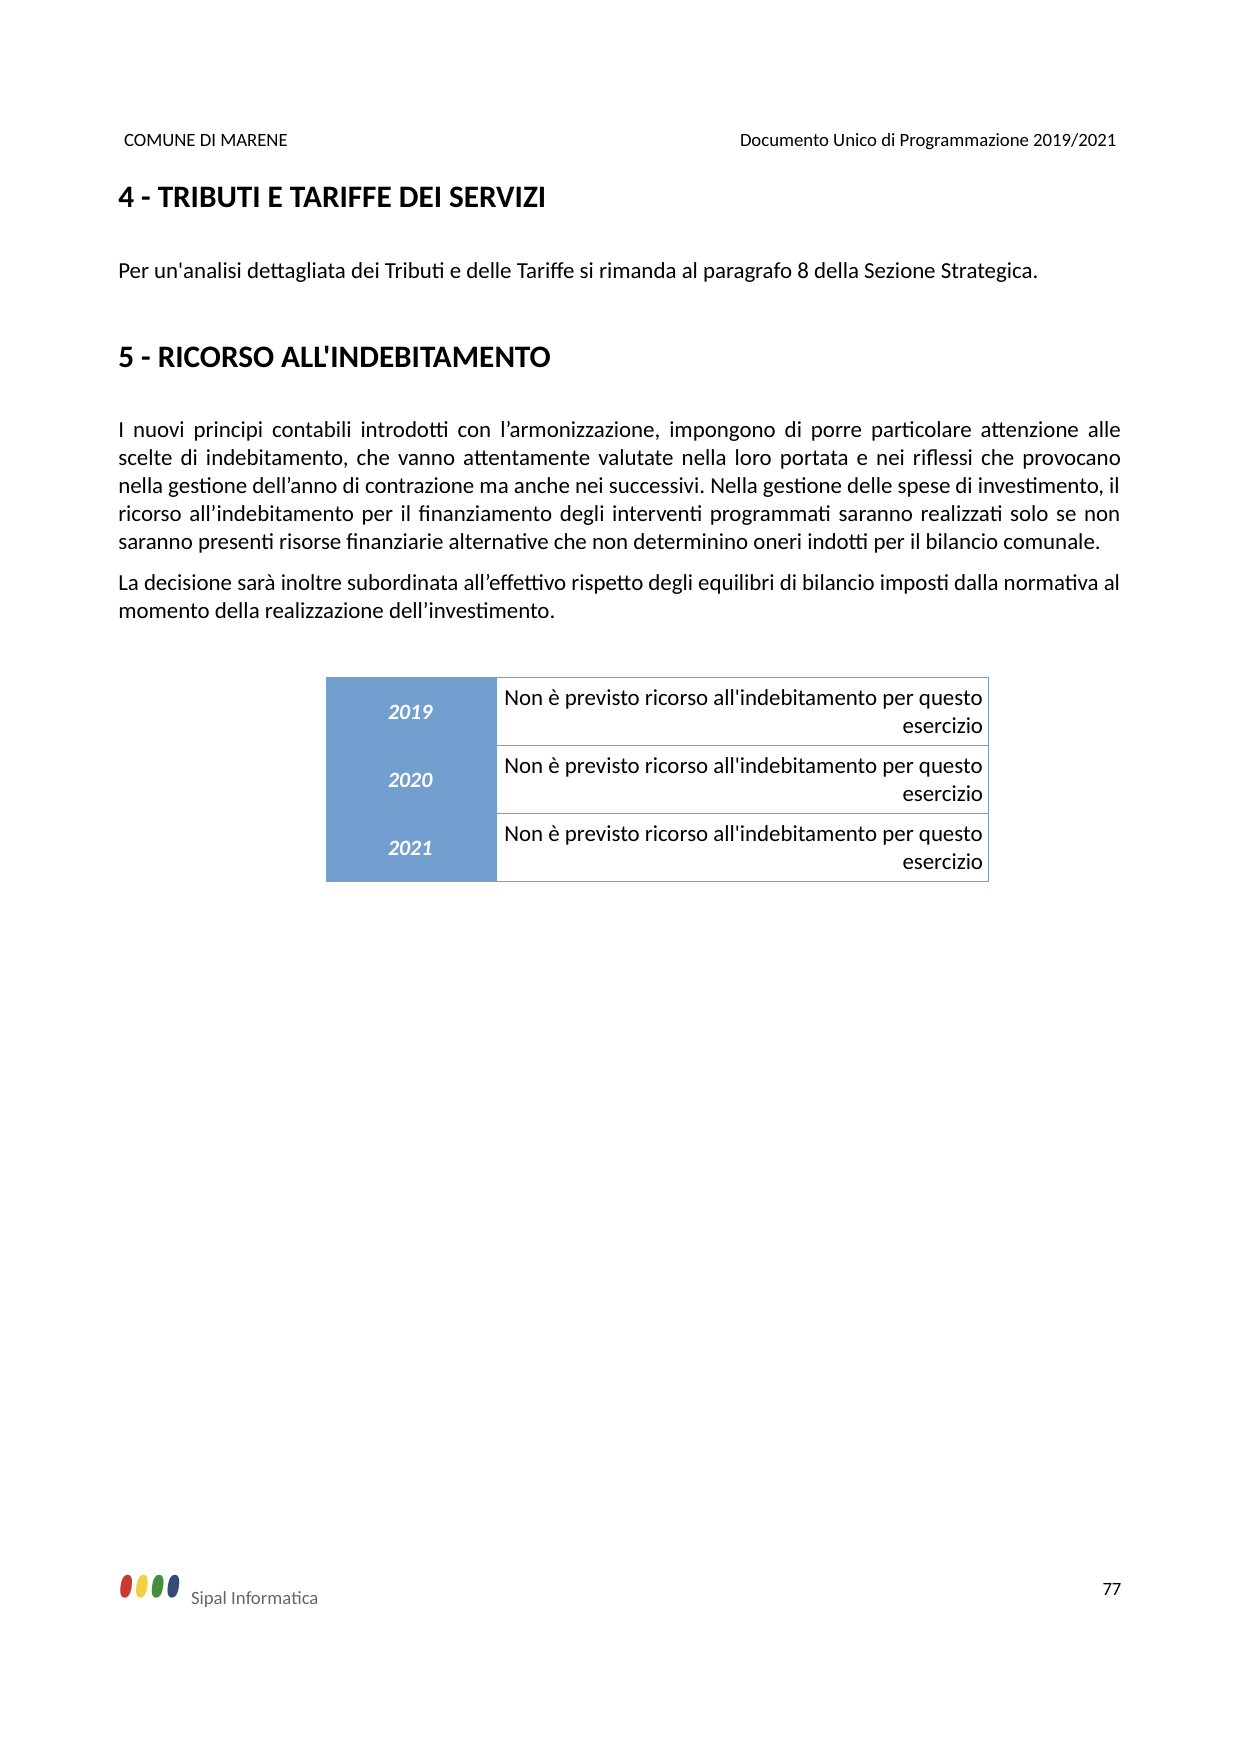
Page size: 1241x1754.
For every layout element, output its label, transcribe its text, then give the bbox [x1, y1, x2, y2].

text Per un'analisi dettagliata dei Tributi e delle Tariffe si rimanda al paragrafo 8 della Sezione Strategica. [118, 256, 1122, 284]
table_cell 2021 [327, 814, 496, 881]
table_cell Non è previsto ricorso all'indebitamento per questo esercizio [497, 746, 988, 813]
subtitle 4 - tributi e tariffe dei servizi [118, 177, 1122, 215]
table_header Non è previsto ricorso all'indebitamento per questo esercizio [497, 678, 988, 745]
text La decisione sarà inoltre subordinata all’effettivo rispetto degli equilibri di bilancio imposti dalla normativa al momento della realizzazione dell’investimento. [118, 568, 1122, 624]
table_cell Non è previsto ricorso all'indebitamento per questo esercizio [497, 814, 988, 881]
table_header 2019 [327, 678, 496, 745]
subtitle 5 - RICORSO ALL'INDEBITAMENTO [118, 337, 1122, 375]
text I nuovi principi contabili introdotti con l’armonizzazione, impongono di porre particolare attenzione alle scelte di indebitamento, che vanno attentamente valutate nella loro portata e nei riflessi che provocano nella gestione dell’anno di contrazione ma anche nei successivi. Nella gestione delle spese di investimento, il ricorso all’indebitamento per il finanziamento degli interventi programmati saranno realizzati solo se non saranno presenti risorse finanziarie alternative che non determinino oneri indotti per il bilancio comunale. [118, 415, 1122, 556]
table_cell 2020 [327, 746, 496, 813]
